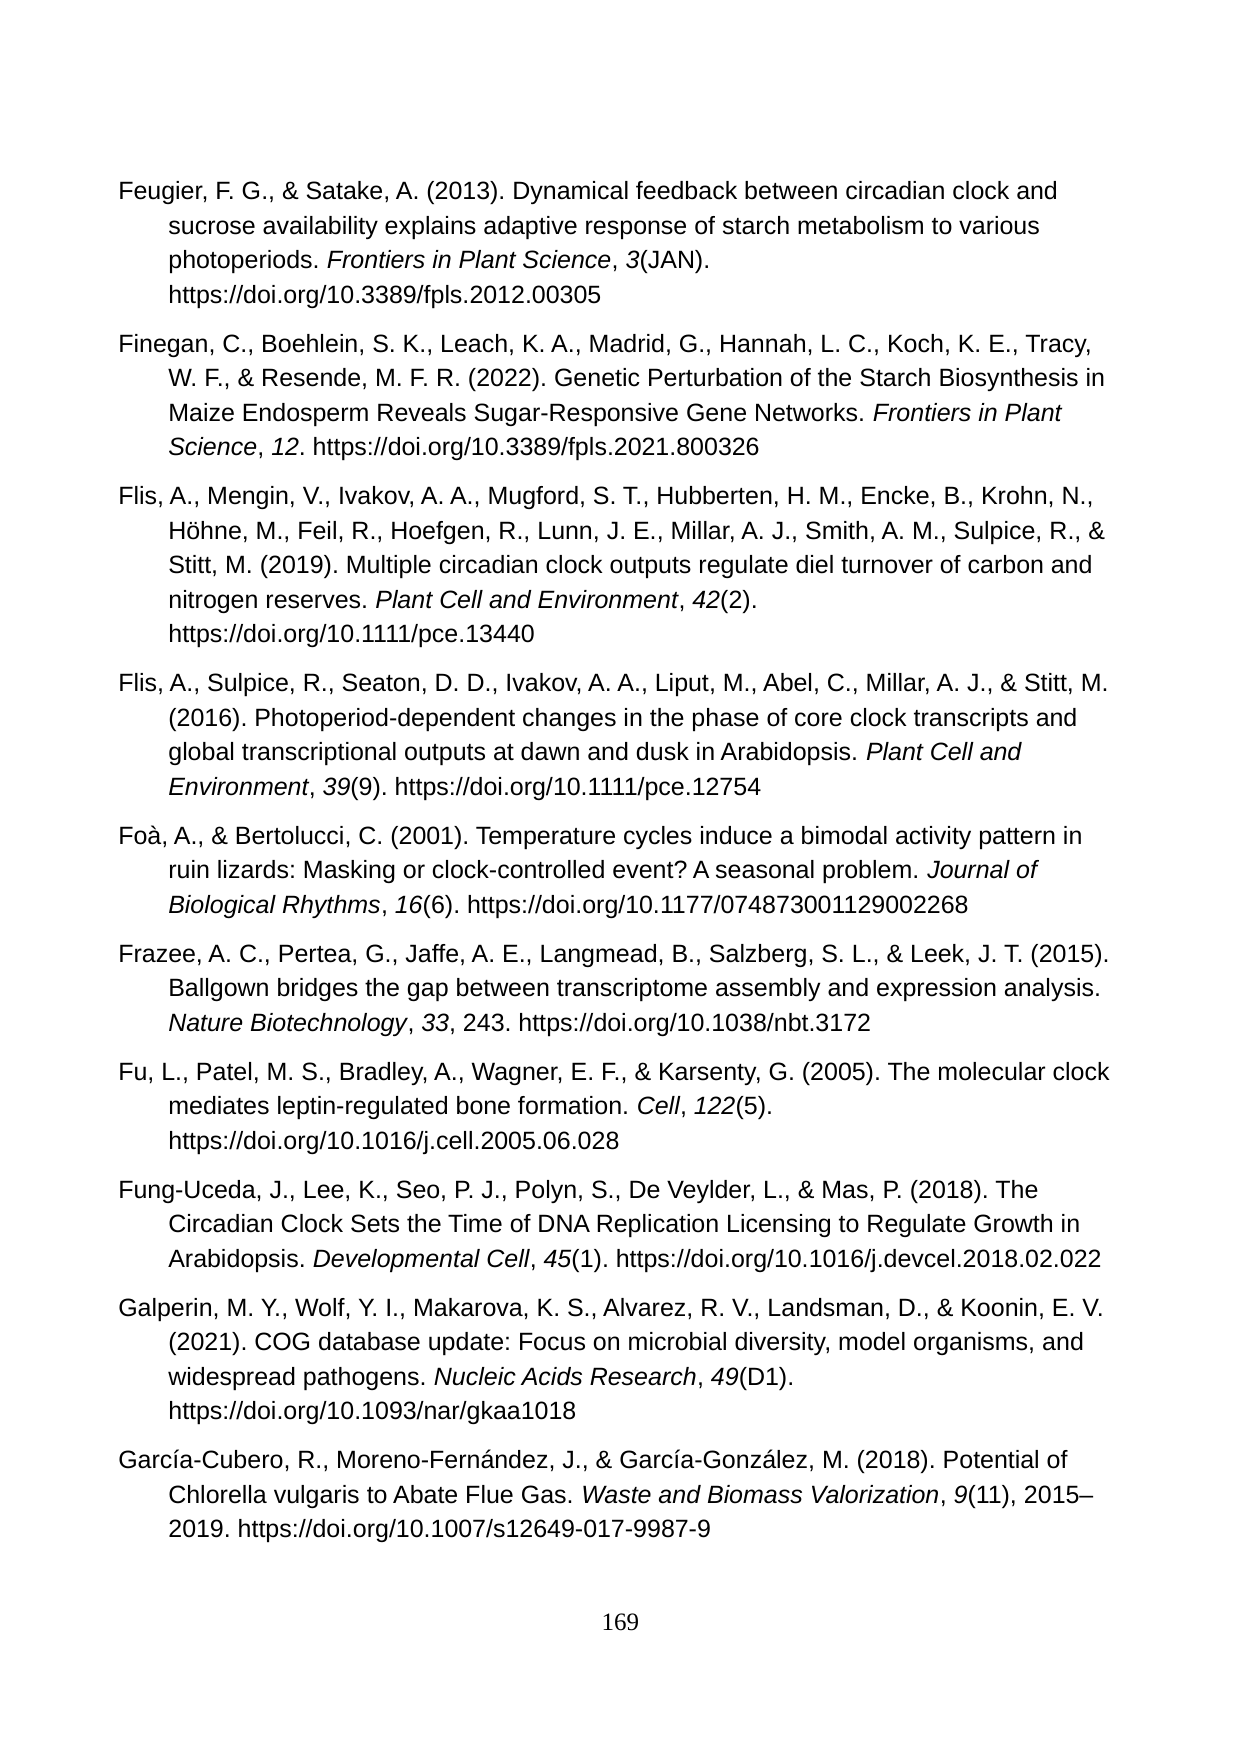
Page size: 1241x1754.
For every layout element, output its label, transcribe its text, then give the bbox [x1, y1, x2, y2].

text Feugier, F. G., & Satake, A. (2013). Dynamical feedback between circadian clock and sucrose availability explains adaptive response of starch metabolism to various photoperiods. Frontiers in Plant Science, 3(JAN). https://doi.org/10.3389/fpls.2012.00305 [118, 176, 1122, 308]
text Fung-Uceda, J., Lee, K., Seo, P. J., Polyn, S., De Veylder, L., & Mas, P. (2018). The Circadian Clock Sets the Time of DNA Replication Licensing to Regulate Growth in Arabidopsis. Developmental Cell, 45(1). https://doi.org/10.1016/j.devcel.2018.02.022 [118, 1175, 1122, 1273]
text Flis, A., Mengin, V., Ivakov, A. A., Mugford, S. T., Hubberten, H. M., Encke, B., Krohn, N., Höhne, M., Feil, R., Hoefgen, R., Lunn, J. E., Millar, A. J., Smith, A. M., Sulpice, R., & Stitt, M. (2019). Multiple circadian clock outputs regulate diel turnover of carbon and nitrogen reserves. Plant Cell and Environment, 42(2). https://doi.org/10.1111/pce.13440 [118, 481, 1122, 648]
text Foà, A., & Bertolucci, C. (2001). Temperature cycles induce a bimodal activity pattern in ruin lizards: Masking or clock-controlled event? A seasonal problem. Journal of Biological Rhythms, 16(6). https://doi.org/10.1177/074873001129002268 [118, 821, 1122, 918]
text Fu, L., Patel, M. S., Bradley, A., Wagner, E. F., & Karsenty, G. (2005). The molecular clock mediates leptin-regulated bone formation. Cell, 122(5). https://doi.org/10.1016/j.cell.2005.06.028 [118, 1057, 1122, 1154]
text Galperin, M. Y., Wolf, Y. I., Makarova, K. S., Alvarez, R. V., Landsman, D., & Koonin, E. V. (2021). COG database update: Focus on microbial diversity, model organisms, and widespread pathogens. Nucleic Acids Research, 49(D1). https://doi.org/10.1093/nar/gkaa1018 [118, 1293, 1122, 1425]
text Flis, A., Sulpice, R., Seaton, D. D., Ivakov, A. A., Liput, M., Abel, C., Millar, A. J., & Stitt, M. (2016). Photoperiod-dependent changes in the phase of core clock transcripts and global transcriptional outputs at dawn and dusk in Arabidopsis. Plant Cell and Environment, 39(9). https://doi.org/10.1111/pce.12754 [118, 668, 1122, 801]
text Finegan, C., Boehlein, S. K., Leach, K. A., Madrid, G., Hannah, L. C., Koch, K. E., Tracy, W. F., & Resende, M. F. R. (2022). Genetic Perturbation of the Starch Biosynthesis in Maize Endosperm Reveals Sugar-Responsive Gene Networks. Frontiers in Plant Science, 12. https://doi.org/10.3389/fpls.2021.800326 [118, 329, 1122, 461]
text Frazee, A. C., Pertea, G., Jaffe, A. E., Langmead, B., Salzberg, S. L., & Leek, J. T. (2015). Ballgown bridges the gap between transcriptome assembly and expression analysis. Nature Biotechnology, 33, 243. https://doi.org/10.1038/nbt.3172 [118, 939, 1122, 1037]
text García-Cubero, R., Moreno-Fernández, J., & García-González, M. (2018). Potential of Chlorella vulgaris to Abate Flue Gas. Waste and Biomass Valorization, 9(11), 2015–2019. https://doi.org/10.1007/s12649-017-9987-9 [118, 1445, 1122, 1543]
